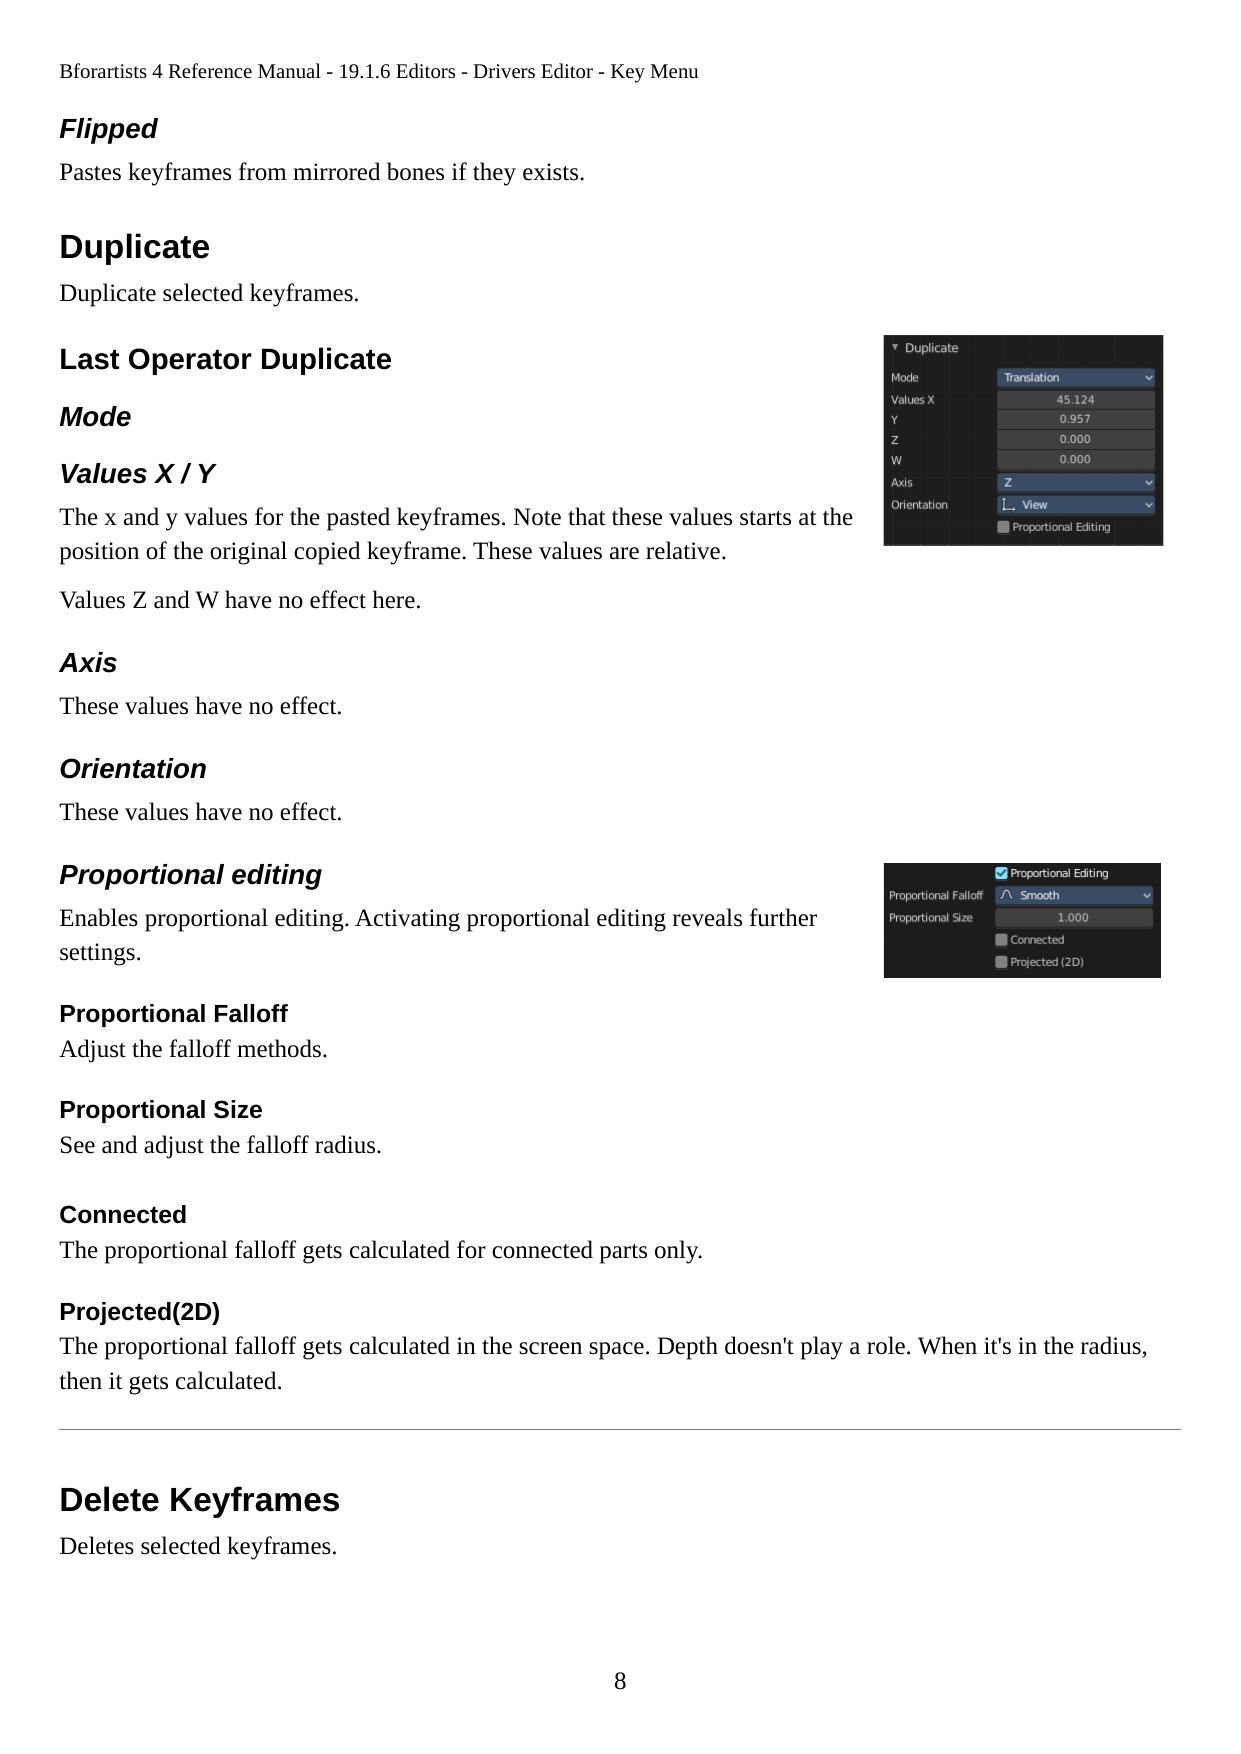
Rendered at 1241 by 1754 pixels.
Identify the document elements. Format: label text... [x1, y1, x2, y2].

subtitle Orientation [59, 753, 1181, 784]
subtitle Delete Keyframes [59, 1480, 1181, 1518]
subtitle Last Operator Duplicate [59, 342, 883, 375]
subtitle Flipped [59, 113, 1181, 144]
subtitle Proportional Falloff [59, 999, 1181, 1028]
text The proportional falloff gets calculated in the screen space. Depth doesn't play a role. When it's in the radius, then it gets calculated. [59, 1331, 1181, 1394]
picture [883, 335, 1164, 546]
subtitle Axis [59, 647, 1181, 679]
text Enables proportional editing. Activating proportional editing reveals further settings. [59, 903, 883, 966]
subtitle Proportional Size [59, 1095, 1181, 1124]
text The x and y values for the pasted keyframes. Note that these values starts at the position of the original copied keyframe. These values are relative. [59, 502, 1181, 565]
text Pastes keyframes from mirrored bones if they exists. [59, 157, 1181, 186]
subtitle Proportional editing [59, 859, 1181, 891]
text Adjust the falloff methods. [59, 1034, 1181, 1063]
picture [883, 863, 1161, 978]
text See and adjust the falloff radius. [59, 1130, 1181, 1159]
subtitle Projected(2D) [59, 1297, 1181, 1325]
text These values have no effect. [59, 691, 1181, 720]
subtitle Duplicate [59, 227, 1181, 266]
text Deletes selected keyframes. [59, 1531, 1181, 1560]
subtitle [1164, 457, 1181, 489]
subtitle [1164, 400, 1181, 432]
subtitle Connected [59, 1200, 1181, 1229]
subtitle [1164, 342, 1181, 375]
text The proportional falloff gets calculated for connected parts only. [59, 1235, 1181, 1264]
text Duplicate selected keyframes. [59, 278, 1181, 307]
text These values have no effect. [59, 797, 1181, 826]
subtitle Mode [59, 400, 883, 432]
subtitle Values X / Y [59, 457, 883, 489]
text Values Z and W have no effect here. [59, 585, 1181, 614]
